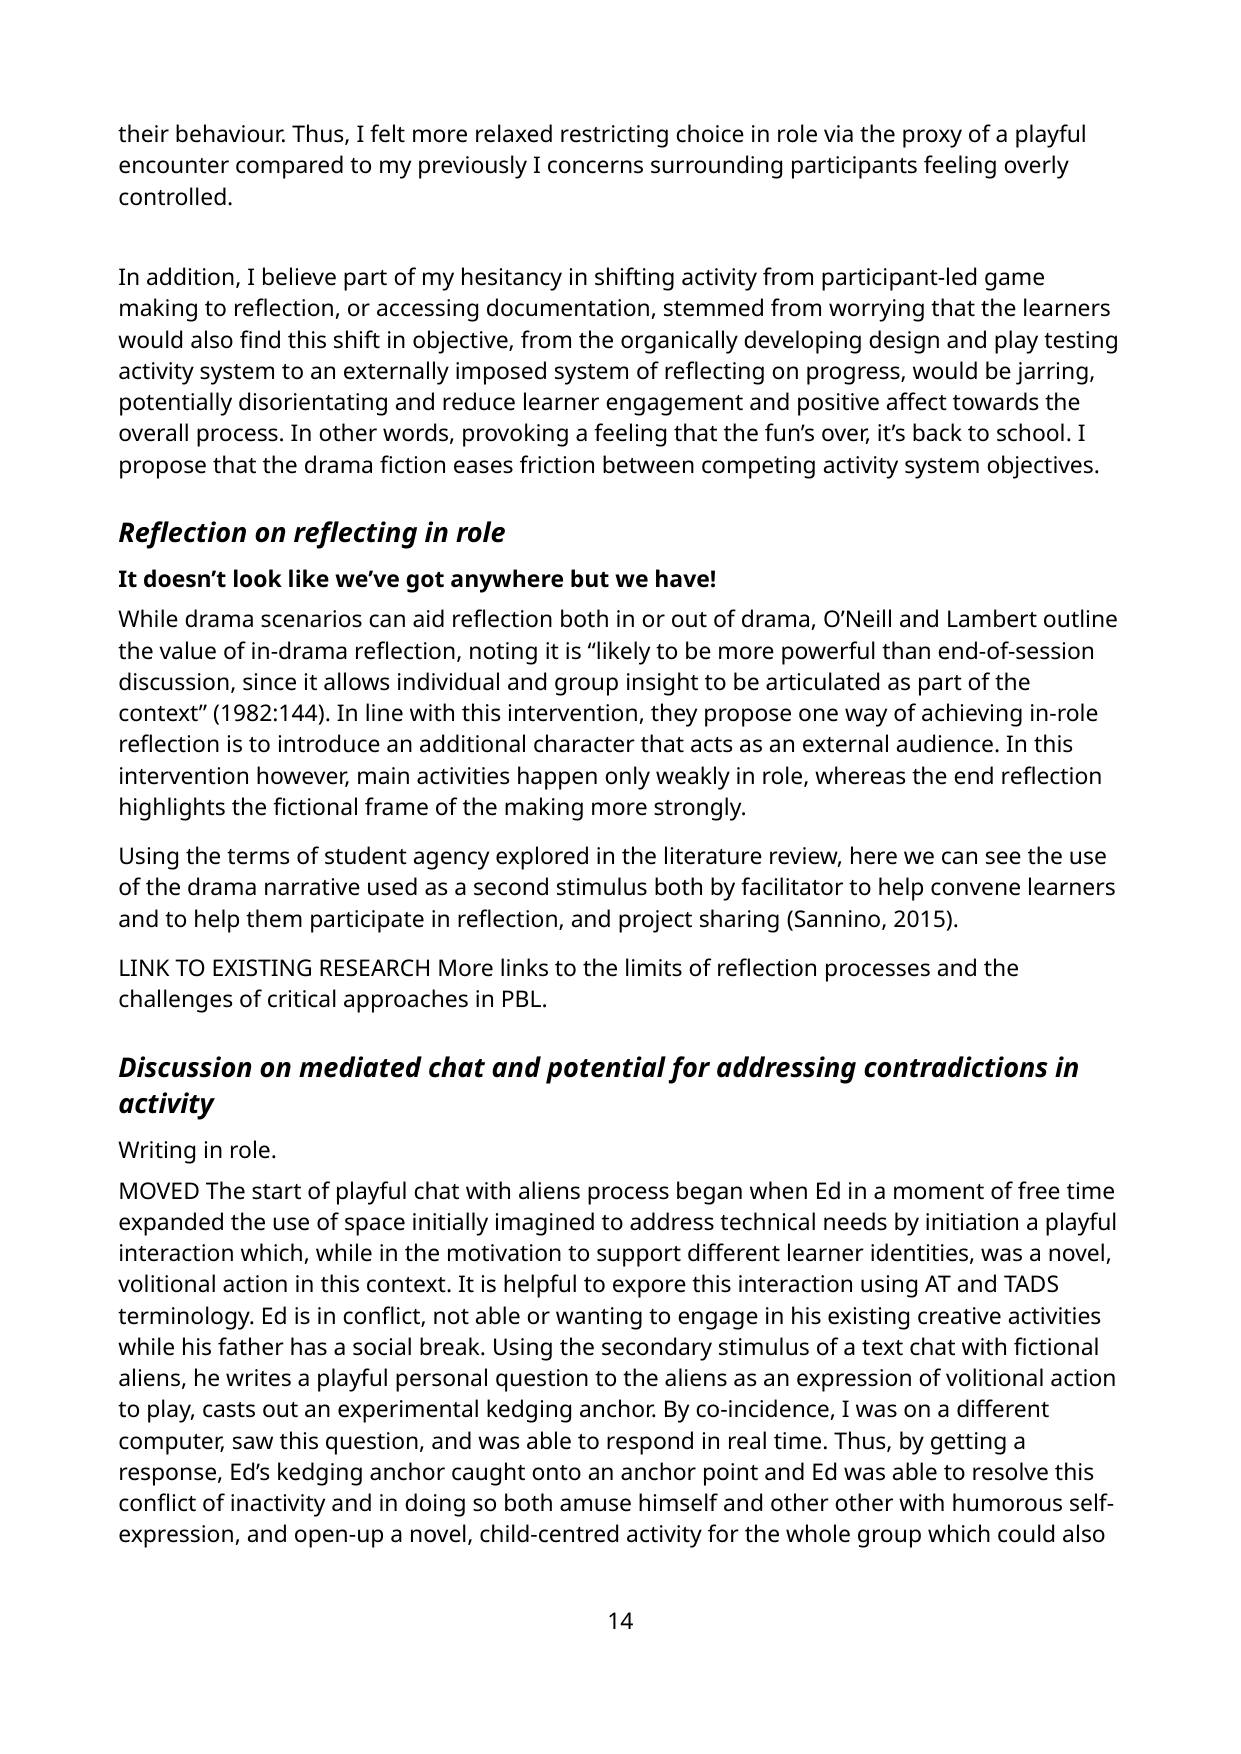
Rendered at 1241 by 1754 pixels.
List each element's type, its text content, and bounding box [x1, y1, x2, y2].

text Using the terms of student agency explored in the literature review, here we can see the use of the drama narrative used as a second stimulus both by facilitator to help convene learners and to help them participate in reflection, and project sharing (Sannino, 2015). [118, 840, 1122, 934]
text MOVED The start of playful chat with aliens process began when Ed in a moment of free time expanded the use of space initially imagined to address technical needs by initiation a playful interaction which, while in the motivation to support different learner identities, was a novel, volitional action in this context. It is helpful to expore this interaction using AT and TADS terminology. Ed is in conflict, not able or wanting to engage in his existing creative activities while his father has a social break. Using the secondary stimulus of a text chat with fictional aliens, he writes a playful personal question to the aliens as an expression of volitional action to play, casts out an experimental kedging anchor. By co-incidence, I was on a different computer, saw this question, and was able to respond in real time. Thus, by getting a response, Ed’s kedging anchor caught onto an anchor point and Ed was able to resolve this conflict of inactivity and in doing so both amuse himself and other other with humorous self-expression, and open-up a novel, child-centred activity for the whole group which could also [118, 1174, 1122, 1549]
subtitle Discussion on mediated chat and potential for addressing contradictions in activity [118, 1048, 1122, 1122]
text It doesn’t look like we’ve got anywhere but we have! [118, 563, 1122, 594]
text their behaviour. Thus, I felt more relaxed restricting choice in role via the proxy of a playful encounter compared to my previously I concerns surrounding participants feeling overly controlled. [118, 118, 1122, 243]
subtitle Reflection on reflecting in role [118, 514, 1122, 551]
text LINK TO EXISTING RESEARCH More links to the limits of reflection processes and the challenges of critical approaches in PBL. [118, 952, 1122, 1014]
text Writing in role. [118, 1134, 1122, 1166]
text In addition, I believe part of my hesitancy in shifting activity from participant-led game making to reflection, or accessing documentation, stemmed from worrying that the learners would also find this shift in objective, from the organically developing design and play testing activity system to an externally imposed system of reflecting on progress, would be jarring, potentially disorientating and reduce learner engagement and positive affect towards the overall process. In other words, provoking a feeling that the fun’s over, it’s back to school. I propose that the drama fiction eases friction between competing activity system objectives. [118, 261, 1122, 480]
text While drama scenarios can aid reflection both in or out of drama, O’Neill and Lambert outline the value of in-drama reflection, noting it is “likely to be more powerful than end-of-session discussion, since it allows individual and group insight to be articulated as part of the context” (1982:144). In line with this intervention, they propose one way of achieving in-role reflection is to introduce an additional character that acts as an external audience. In this intervention however, main activities happen only weakly in role, whereas the end reflection highlights the fictional frame of the making more strongly. [118, 603, 1122, 822]
